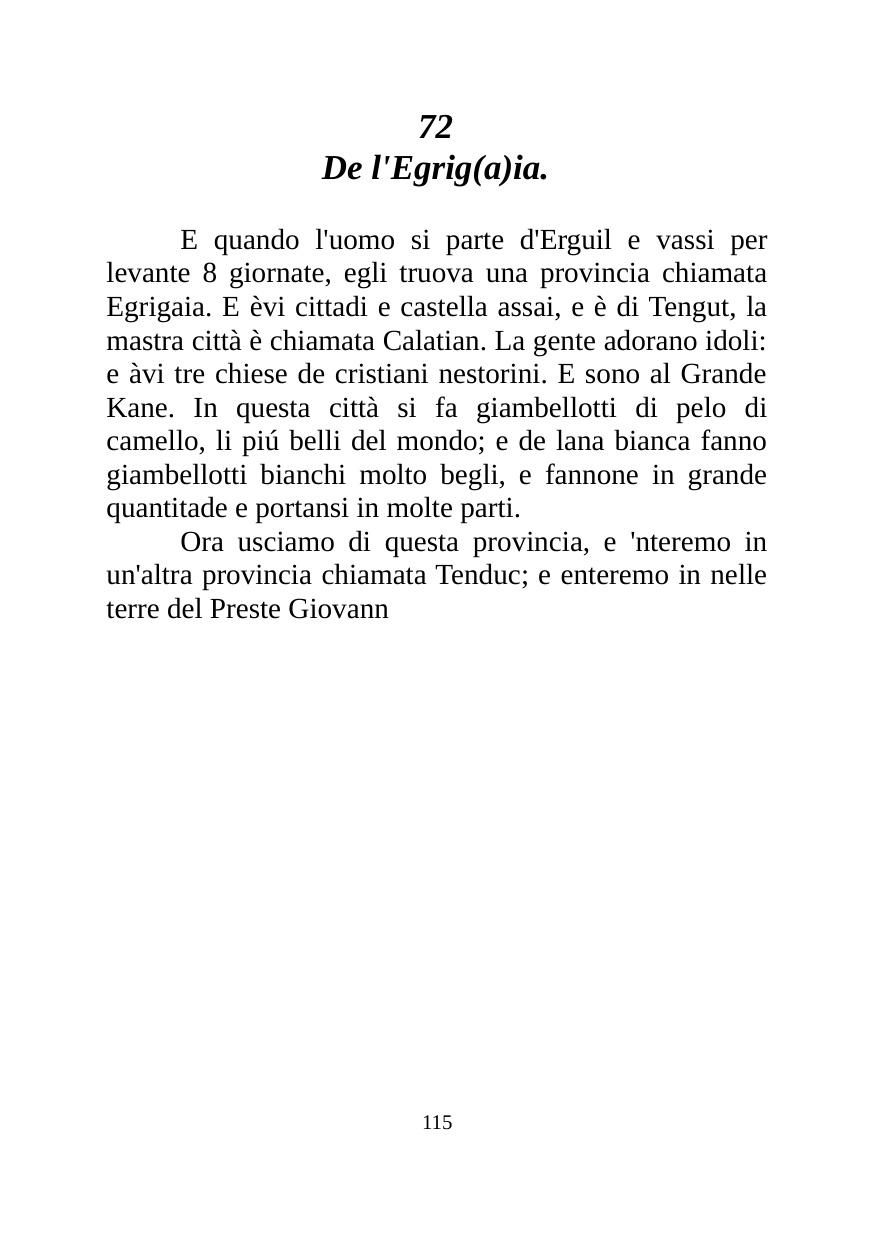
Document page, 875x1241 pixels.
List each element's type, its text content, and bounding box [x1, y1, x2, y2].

subtitle 72 De l'Egrig(a)ia. [106, 106, 768, 187]
text E quando l'uomo si parte d'Erguil e vassi per levante 8 giornate, egli truova una provincia chiamata Egrigaia. E èvi cittadi e castella assai, e è di Tengut, la mastra città è chiamata Calatian. La gente adorano idoli: e àvi tre chiese de cristiani nestorini. E sono al Grande Kane. In questa città si fa giambellotti di pelo di camello, li piú belli del mondo; e de lana bianca fanno giambellotti bianchi molto begli, e fannone in grande quantitade e portansi in molte parti. [106, 222, 768, 524]
text Ora usciamo di questa provincia, e 'nteremo in un'altra provincia chiamata Tenduc; e enteremo in nelle terre del Preste Giovann [106, 524, 768, 624]
